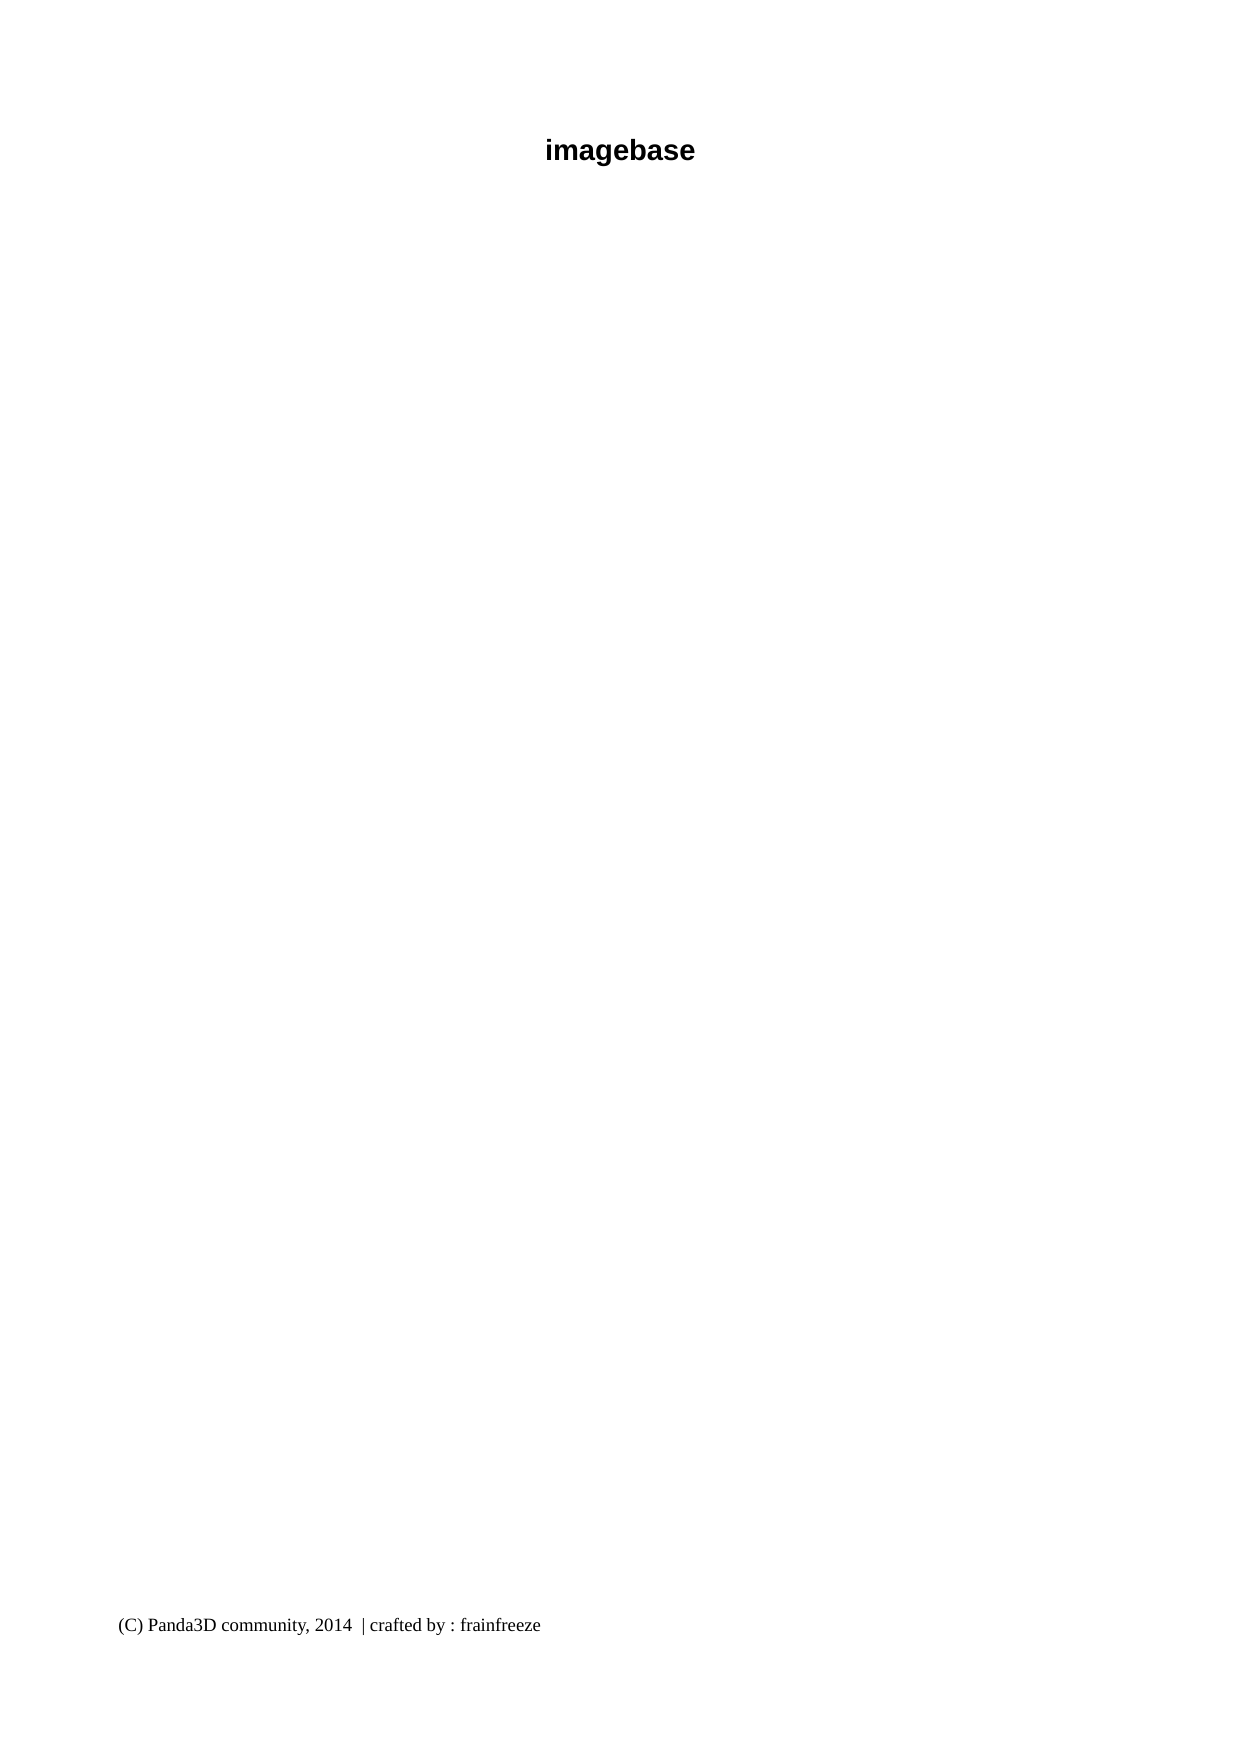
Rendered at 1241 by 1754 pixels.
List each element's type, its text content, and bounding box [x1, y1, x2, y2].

subtitle imagebase [118, 133, 1122, 166]
